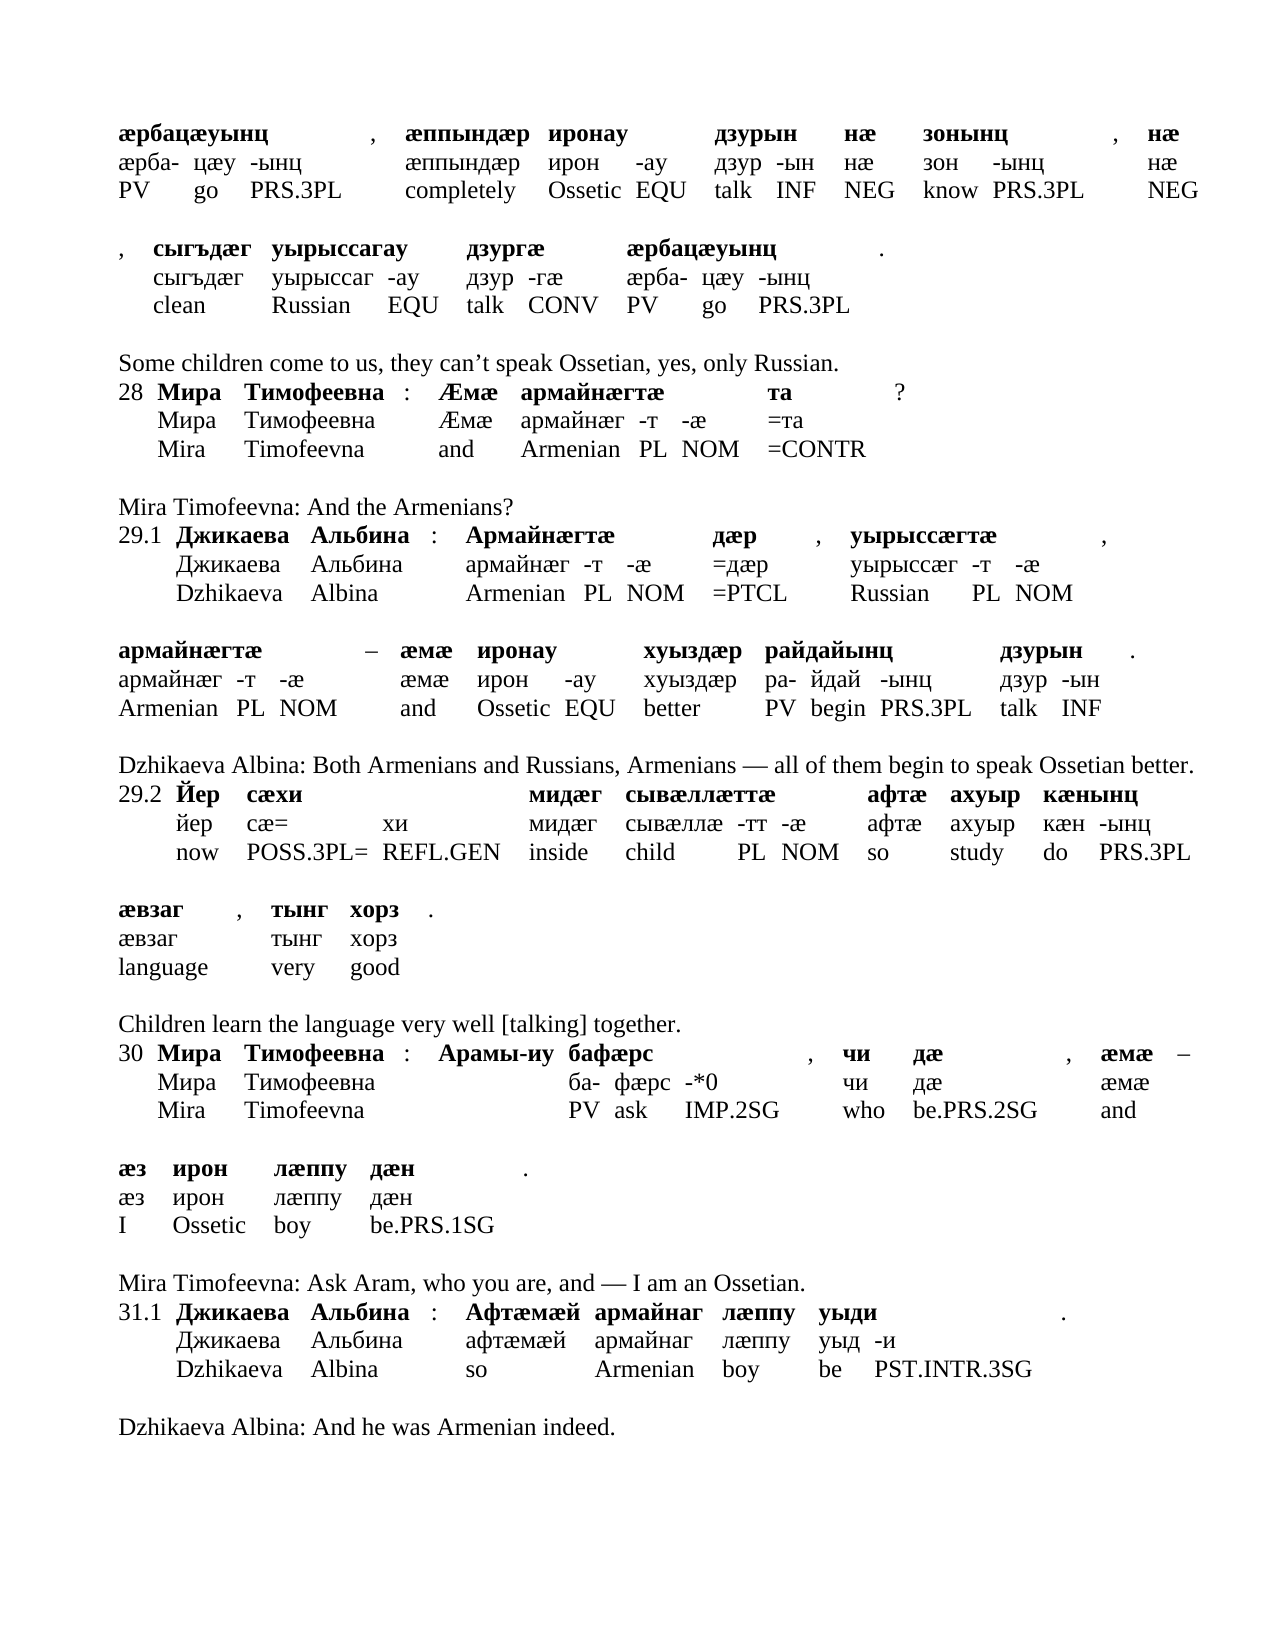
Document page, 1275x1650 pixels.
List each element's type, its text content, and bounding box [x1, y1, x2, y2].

text , [1066, 1038, 1087, 1067]
text EQU [635, 176, 687, 204]
text PV [764, 693, 797, 722]
text talk [1000, 693, 1048, 722]
text уырыссæг [850, 549, 958, 578]
text who [842, 1096, 885, 1124]
text цæу [193, 147, 236, 176]
text сывæллæ [625, 808, 723, 837]
text Timofeevna [244, 434, 376, 463]
text -*0 [684, 1067, 780, 1096]
text лæппу [722, 1297, 804, 1326]
text go [193, 176, 236, 204]
text . [1129, 636, 1150, 664]
text æмæ [1100, 1067, 1150, 1096]
text inside [528, 837, 597, 866]
text -тт [737, 808, 767, 837]
text -æ [781, 808, 839, 837]
text know [923, 176, 978, 204]
text -ынц [880, 664, 972, 693]
text -т [972, 549, 1001, 578]
text Armenian [520, 434, 625, 463]
text -ынц [992, 147, 1085, 176]
text , [1101, 521, 1122, 549]
text дзур [714, 147, 762, 176]
text Albina [310, 1354, 403, 1383]
text PRS.3PL [880, 693, 972, 722]
text begin [810, 693, 866, 722]
text æз [118, 1182, 145, 1211]
text хуыздæр [643, 664, 737, 693]
text -æ [279, 664, 338, 693]
text -гæ [528, 262, 599, 291]
text афтæ [867, 779, 936, 808]
text I [118, 1211, 145, 1239]
text language [118, 952, 208, 981]
text INF [776, 176, 816, 204]
text Russian [271, 291, 374, 319]
text =PTCL [712, 578, 788, 607]
text : [403, 377, 424, 406]
text -т [583, 549, 613, 578]
text афтæ [867, 808, 922, 837]
text Mira [157, 1096, 216, 1124]
text æрбацæуынц [626, 233, 864, 262]
text Альбина [310, 549, 403, 578]
text æмæ [400, 664, 449, 693]
text Armenian [118, 693, 222, 722]
text Мира [157, 1038, 230, 1067]
text Æмæ [438, 377, 507, 406]
text уырыссагау [271, 233, 453, 262]
text хорз [350, 923, 400, 952]
text сæ= [246, 808, 368, 837]
text тынг [271, 923, 322, 952]
text лæппу [722, 1326, 791, 1354]
text дзур [1000, 664, 1048, 693]
text афтæмæй [465, 1326, 566, 1354]
text : [431, 1297, 452, 1326]
text Mira Timofeevna: And the Armenians? [118, 492, 1249, 521]
text зон [923, 147, 978, 176]
text ирон [172, 1182, 246, 1211]
text уырыссаг [271, 262, 374, 291]
text мидæг [528, 808, 597, 837]
text PV [118, 176, 179, 204]
text , [236, 894, 257, 923]
text PV [626, 291, 688, 319]
text Ossetic [172, 1211, 246, 1239]
text NOM [781, 837, 839, 866]
text кæнынц [1043, 779, 1205, 808]
text дæ [913, 1067, 1038, 1096]
text -т [236, 664, 265, 693]
text Тимофеевна [244, 406, 376, 434]
text do [1043, 837, 1085, 866]
text уырыссæгтæ [850, 521, 1087, 549]
text -ау [635, 147, 687, 176]
text кæн [1043, 808, 1085, 837]
text лæппу [274, 1182, 342, 1211]
text -ынц [250, 147, 342, 176]
text -и [874, 1326, 1033, 1354]
text дзурын [1000, 636, 1116, 664]
text тынг [271, 894, 336, 923]
text фæрс [614, 1067, 671, 1096]
text PRS.3PL [992, 176, 1085, 204]
text ба- [568, 1067, 600, 1096]
text , [815, 521, 836, 549]
text ахуыр [950, 808, 1015, 837]
text æз [118, 1153, 159, 1182]
text -æ [681, 406, 740, 434]
text PL [583, 578, 613, 607]
text =дæр [712, 549, 788, 578]
text very [271, 952, 322, 981]
text better [643, 693, 737, 722]
text =та [767, 406, 866, 434]
text NOM [1015, 578, 1073, 607]
text good [350, 952, 400, 981]
text =CONTR [767, 434, 866, 463]
text , [370, 118, 391, 147]
text Some children come to us, they can’t speak Ossetian, yes, only Russian. [118, 348, 1249, 377]
text сæхи [246, 779, 515, 808]
text ask [614, 1096, 671, 1124]
text PRS.3PL [250, 176, 342, 204]
text дæн [370, 1182, 495, 1211]
text , [118, 233, 139, 262]
text дзурын [714, 118, 830, 147]
text Albina [310, 578, 403, 607]
text æрба- [118, 147, 179, 176]
text go [702, 291, 744, 319]
text . [1060, 1297, 1081, 1326]
text зонынц [923, 118, 1099, 147]
text армайнаг [594, 1297, 708, 1326]
text Æмæ [438, 406, 493, 434]
text сыгъдæг [153, 233, 258, 262]
text so [867, 837, 922, 866]
text -т [638, 406, 668, 434]
text райдайынц [764, 636, 986, 664]
text -ынц [758, 262, 851, 291]
text æмæ [1100, 1038, 1163, 1067]
text бафæрс [568, 1038, 794, 1067]
text Мира [157, 1067, 216, 1096]
text Mira Timofeevna: Ask Aram, who you are, and — I am an Ossetian. [118, 1268, 1249, 1297]
text ирон [548, 147, 622, 176]
text : [431, 521, 452, 549]
text -ау [387, 262, 439, 291]
text study [950, 837, 1015, 866]
text æрбацæуынц [118, 118, 356, 147]
text Dzhikaeva Albina: Both Armenians and Russians, Armenians — all of them begin to speak Ossetian better. [118, 751, 1249, 779]
text 31.1 [118, 1297, 162, 1326]
text and [438, 434, 493, 463]
text ирон [477, 664, 551, 693]
text and [400, 693, 449, 722]
text CONV [528, 291, 599, 319]
text Йер [176, 779, 233, 808]
text INF [1061, 693, 1102, 722]
text Альбина [310, 1326, 403, 1354]
text -æ [626, 549, 685, 578]
text цæу [702, 262, 744, 291]
text æвзаг [118, 894, 222, 923]
text PL [737, 837, 767, 866]
text армайнæг [465, 549, 569, 578]
text 30 [118, 1038, 143, 1067]
text – [365, 636, 386, 664]
text хуыздæр [643, 636, 751, 664]
text Альбина [310, 1297, 417, 1326]
text : [403, 1038, 424, 1067]
text completely [405, 176, 520, 204]
text армайнæг [118, 664, 222, 693]
text армайнæг [520, 406, 625, 434]
text Мира [157, 406, 216, 434]
text Dzhikaeva [176, 1354, 283, 1383]
text clean [153, 291, 244, 319]
text – [1177, 1038, 1198, 1067]
text æппындæр [405, 118, 534, 147]
text Альбина [310, 521, 417, 549]
text talk [466, 291, 514, 319]
text ирон [172, 1153, 260, 1182]
text Джикаева [176, 521, 297, 549]
text NOM [279, 693, 338, 722]
text EQU [564, 693, 616, 722]
text REFL.GEN [382, 837, 501, 866]
text Джикаева [176, 1297, 297, 1326]
text 29.1 [118, 521, 162, 549]
text уыд [818, 1326, 860, 1354]
text Тимофеевна [244, 1038, 389, 1067]
text be.PRS.1SG [370, 1211, 495, 1239]
text мидæг [528, 779, 611, 808]
text армайнаг [594, 1326, 694, 1354]
text 29.2 [118, 779, 162, 808]
text Dzhikaeva [176, 578, 283, 607]
text NEG [1147, 176, 1199, 204]
text уыди [818, 1297, 1047, 1326]
text boy [274, 1211, 342, 1239]
text йдай [810, 664, 866, 693]
text boy [722, 1354, 791, 1383]
text æвзаг [118, 923, 208, 952]
text Тимофеевна [244, 377, 389, 406]
text Armenian [465, 578, 569, 607]
text иронау [477, 636, 629, 664]
text нæ [844, 118, 909, 147]
text child [625, 837, 723, 866]
text Russian [850, 578, 958, 607]
text Афтæмæй [465, 1297, 581, 1326]
text talk [714, 176, 762, 204]
text PRS.3PL [758, 291, 851, 319]
text POSS.3PL= [246, 837, 368, 866]
text æппындæр [405, 147, 520, 176]
text сыгъдæг [153, 262, 244, 291]
text ра- [764, 664, 797, 693]
text Армайнæгтæ [465, 521, 699, 549]
text дæн [370, 1153, 509, 1182]
text NOM [681, 434, 740, 463]
text сывæллæттæ [625, 779, 853, 808]
text -æ [1015, 549, 1073, 578]
text Timofeevna [244, 1096, 376, 1124]
text Armenian [594, 1354, 694, 1383]
text -ынц [1099, 808, 1191, 837]
text Dzhikaeva Albina: And he was Armenian indeed. [118, 1412, 1249, 1441]
text . [522, 1153, 543, 1182]
text EQU [387, 291, 439, 319]
text чи [842, 1038, 899, 1067]
text нæ [1147, 118, 1212, 147]
text Мира [157, 377, 230, 406]
text . [878, 233, 899, 262]
text Ossetic [477, 693, 551, 722]
text , [1112, 118, 1133, 147]
text PL [236, 693, 265, 722]
text Mira [157, 434, 216, 463]
text дæр [712, 521, 802, 549]
text йер [176, 808, 219, 837]
text Джикаева [176, 1326, 283, 1354]
text Джикаева [176, 549, 283, 578]
text IMP.2SG [684, 1096, 780, 1124]
text дзургæ [466, 233, 613, 262]
text та [767, 377, 880, 406]
text -ау [564, 664, 616, 693]
text . [428, 894, 449, 923]
text Тимофеевна [244, 1067, 376, 1096]
text PL [972, 578, 1001, 607]
text дзур [466, 262, 514, 291]
text now [176, 837, 219, 866]
text and [1100, 1096, 1150, 1124]
text хорз [350, 894, 414, 923]
text иронау [548, 118, 701, 147]
text хи [382, 808, 501, 837]
text PV [568, 1096, 600, 1124]
text PST.INTR.3SG [874, 1354, 1033, 1383]
text NOM [626, 578, 685, 607]
text дæ [913, 1038, 1052, 1067]
text 28 [118, 377, 143, 406]
text нæ [844, 147, 895, 176]
text армайнæгтæ [118, 636, 351, 664]
text be [818, 1354, 860, 1383]
text нæ [1147, 147, 1199, 176]
text армайнæгтæ [520, 377, 754, 406]
text so [465, 1354, 566, 1383]
text чи [842, 1067, 885, 1096]
text PRS.3PL [1099, 837, 1191, 866]
text -ын [1061, 664, 1102, 693]
text æмæ [400, 636, 463, 664]
text be.PRS.2SG [913, 1096, 1038, 1124]
text PL [638, 434, 668, 463]
text Children learn the language very well [talking] together. [118, 1009, 1249, 1038]
text ? [894, 377, 915, 406]
text -ын [776, 147, 816, 176]
text , [807, 1038, 828, 1067]
text ахуыр [950, 779, 1029, 808]
text лæппу [274, 1153, 356, 1182]
text Арамы-иу [438, 1038, 554, 1067]
text æрба- [626, 262, 688, 291]
text NEG [844, 176, 895, 204]
text Ossetic [548, 176, 622, 204]
